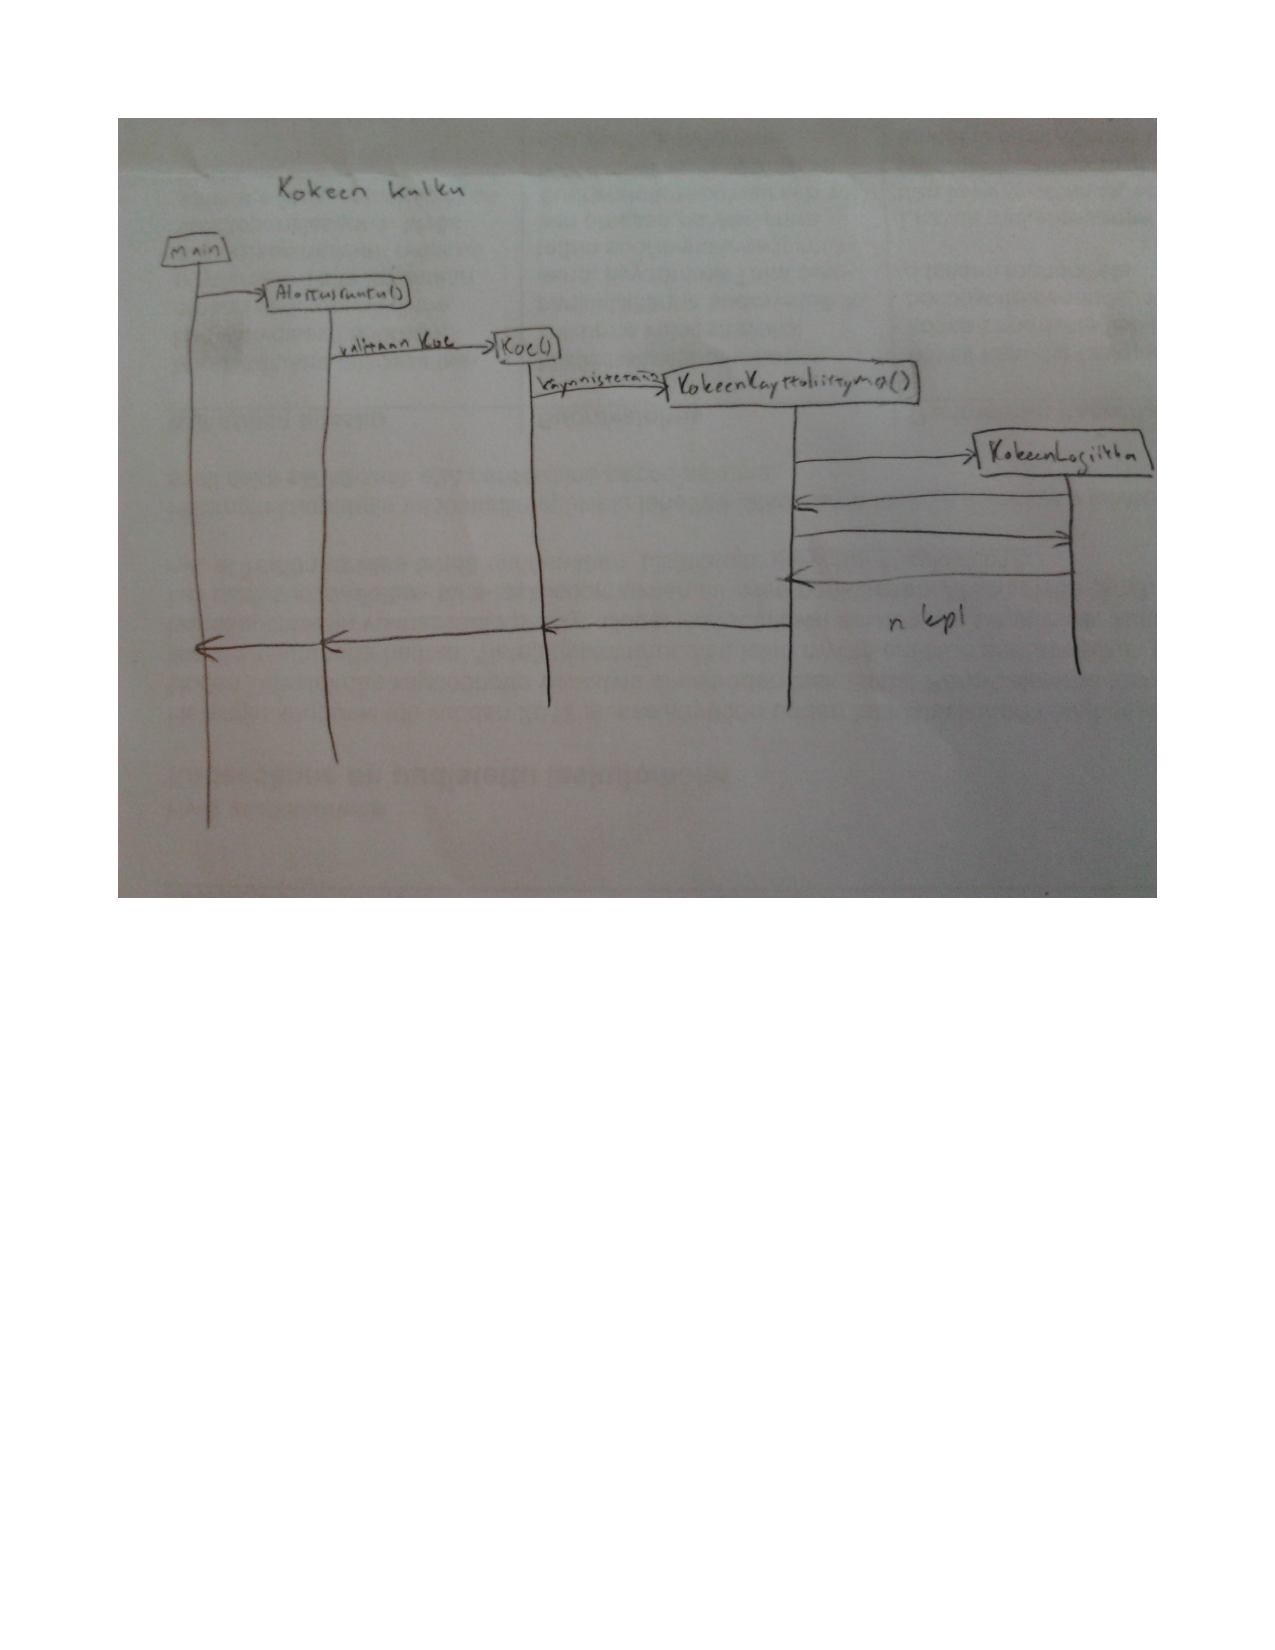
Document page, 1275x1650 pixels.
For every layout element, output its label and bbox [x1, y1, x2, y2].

picture [118, 118, 1157, 898]
